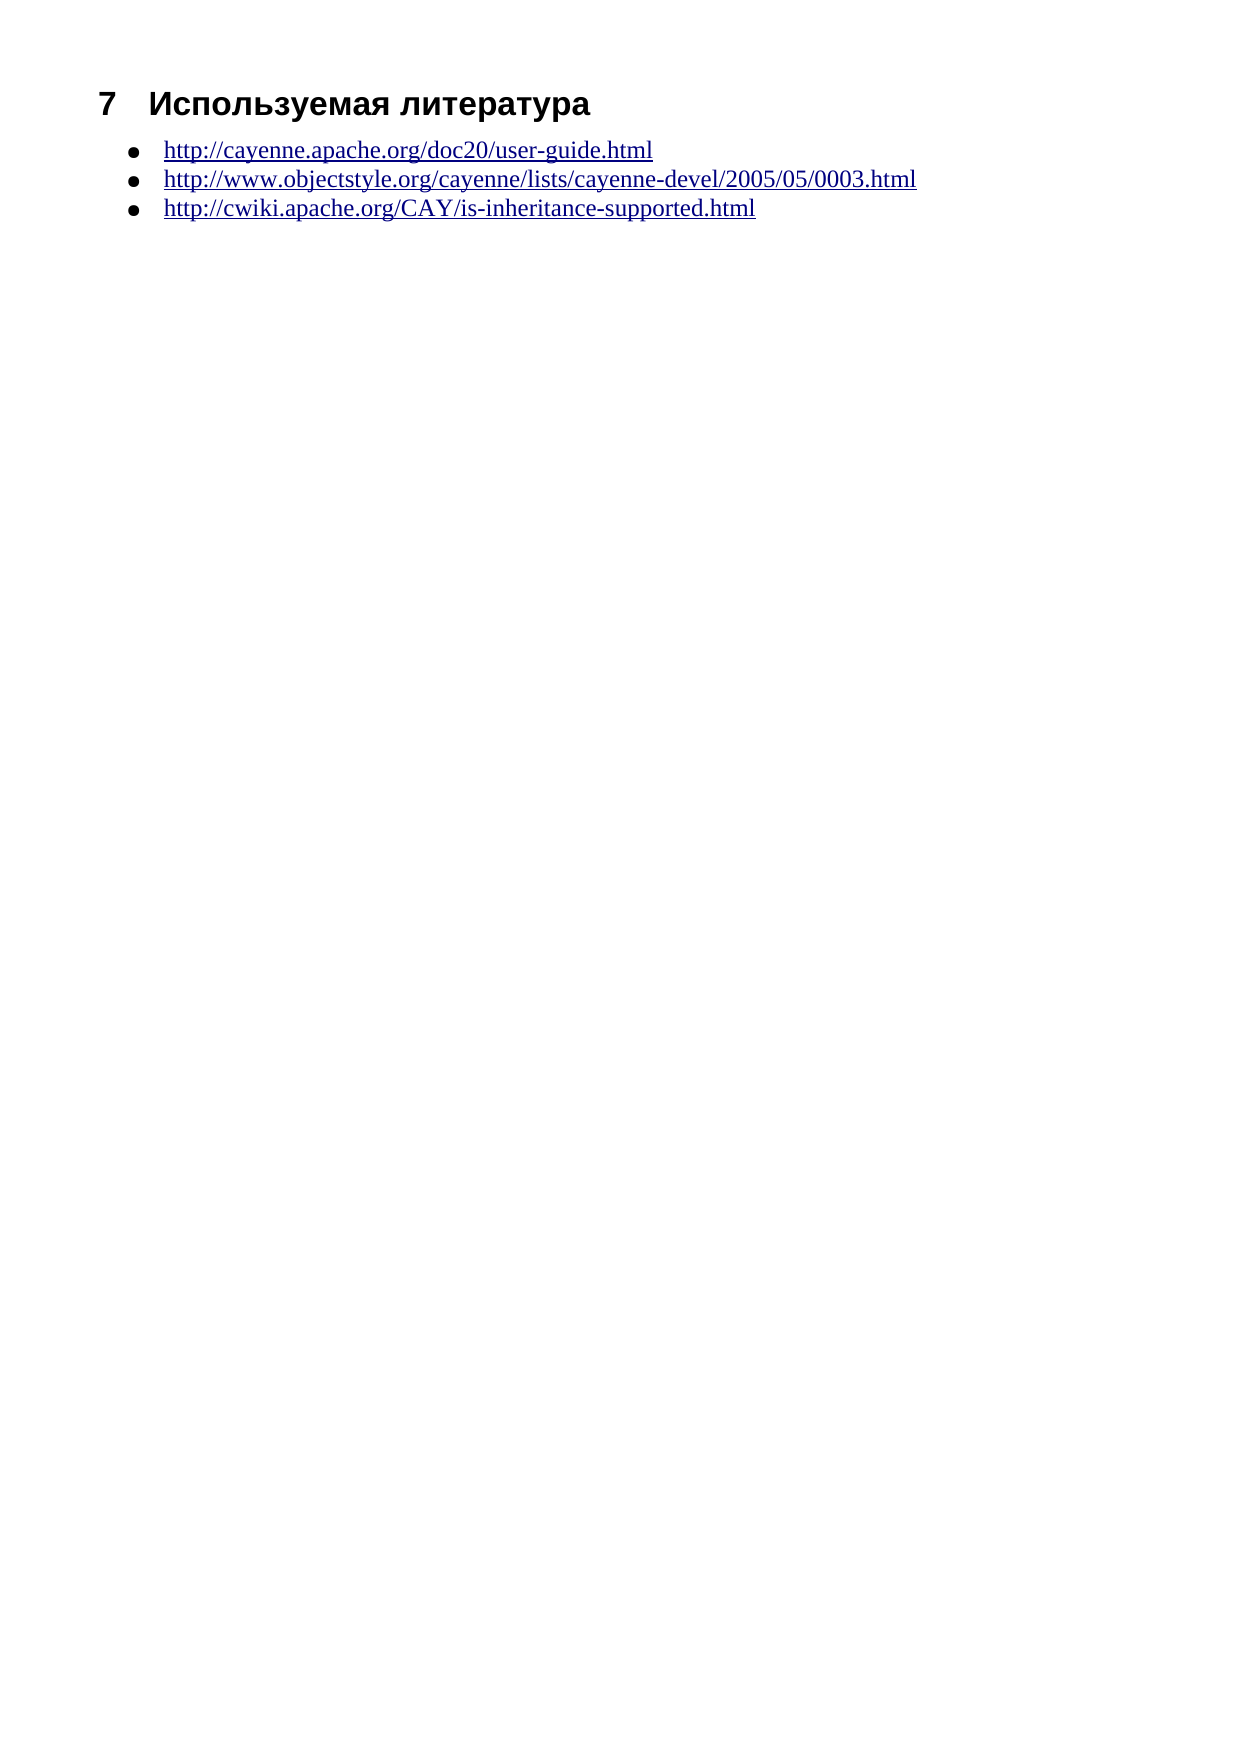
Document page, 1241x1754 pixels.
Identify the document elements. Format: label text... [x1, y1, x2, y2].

list http://cayenne.apache.org/doc20/user-guide.html [126, 135, 1181, 164]
list http://www.objectstyle.org/cayenne/lists/cayenne-devel/2005/05/0003.html [126, 164, 1181, 193]
list http://cwiki.apache.org/CAY/is-inheritance-supported.html [126, 193, 1181, 221]
subtitle Используемая литература [88, 84, 1181, 123]
